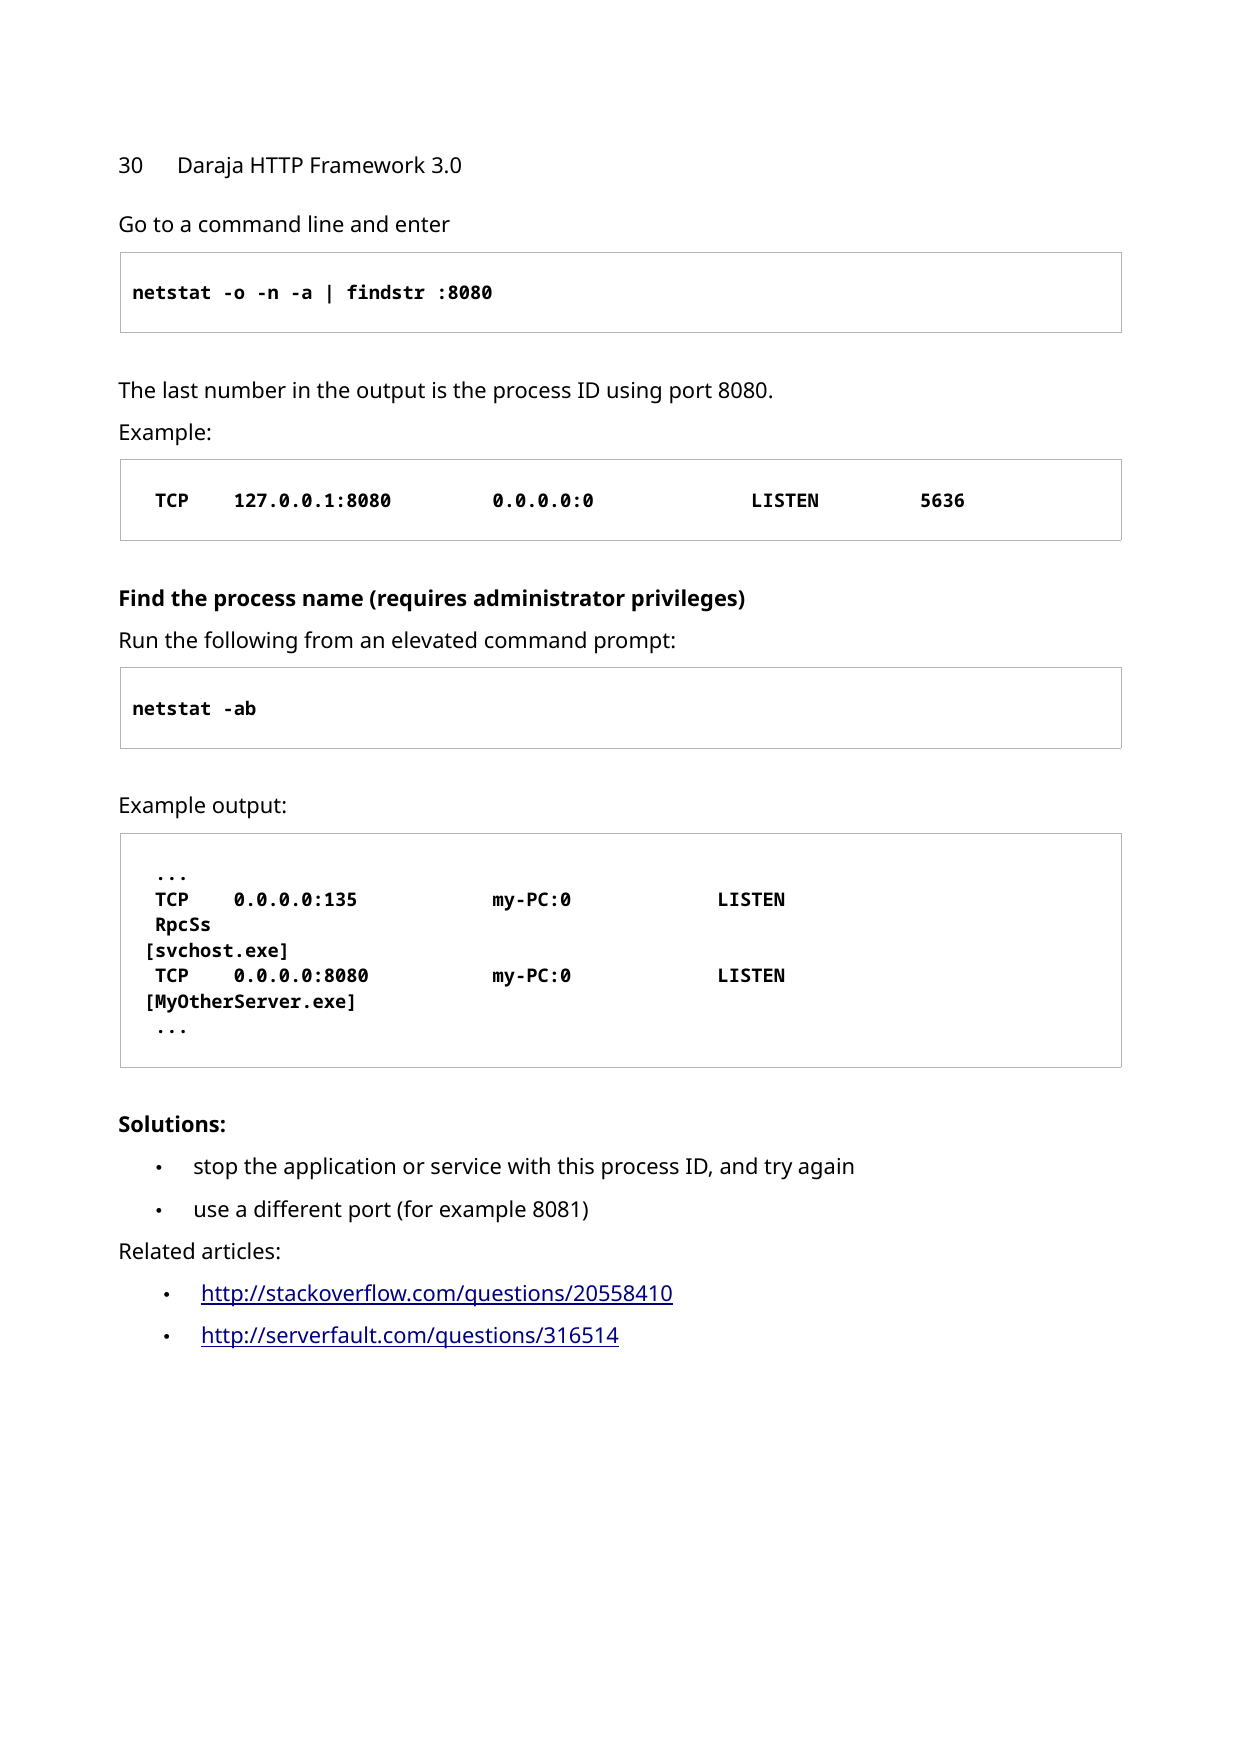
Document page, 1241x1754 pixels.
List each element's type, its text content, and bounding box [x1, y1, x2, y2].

text Example: [118, 417, 1122, 447]
text RpcSs [121, 909, 1121, 935]
list stop the application or service with this process ID, and try again [156, 1151, 1122, 1181]
text [svchost.exe] [121, 935, 1121, 960]
text [MyOtherServer.exe] ... [121, 986, 1121, 1067]
text Solutions: [118, 1109, 1122, 1139]
list http://serverfault.com/questions/316514 [163, 1321, 1122, 1350]
text ... TCP 0.0.0.0:135 my-PC:0 LISTEN [121, 858, 1121, 909]
text Example output: [118, 790, 1122, 820]
text The last number in the output is the process ID using port 8080. [118, 375, 1122, 404]
list http://stackoverflow.com/questions/20558410 [163, 1278, 1122, 1308]
text TCP 0.0.0.0:8080 my-PC:0 LISTEN [121, 960, 1121, 986]
text Find the process name (requires administrator privileges) [118, 583, 1122, 612]
text Go to a command line and enter [118, 209, 1122, 239]
text netstat -ab [121, 668, 1121, 748]
text TCP 127.0.0.1:8080 0.0.0.0:0 LISTEN 5636 [121, 460, 1121, 540]
text Related articles: [118, 1236, 1122, 1266]
text netstat -o -n -a | findstr :8080 [121, 253, 1121, 332]
text Run the following from an elevated command prompt: [118, 625, 1122, 655]
list use a different port (for example 8081) [156, 1194, 1122, 1223]
